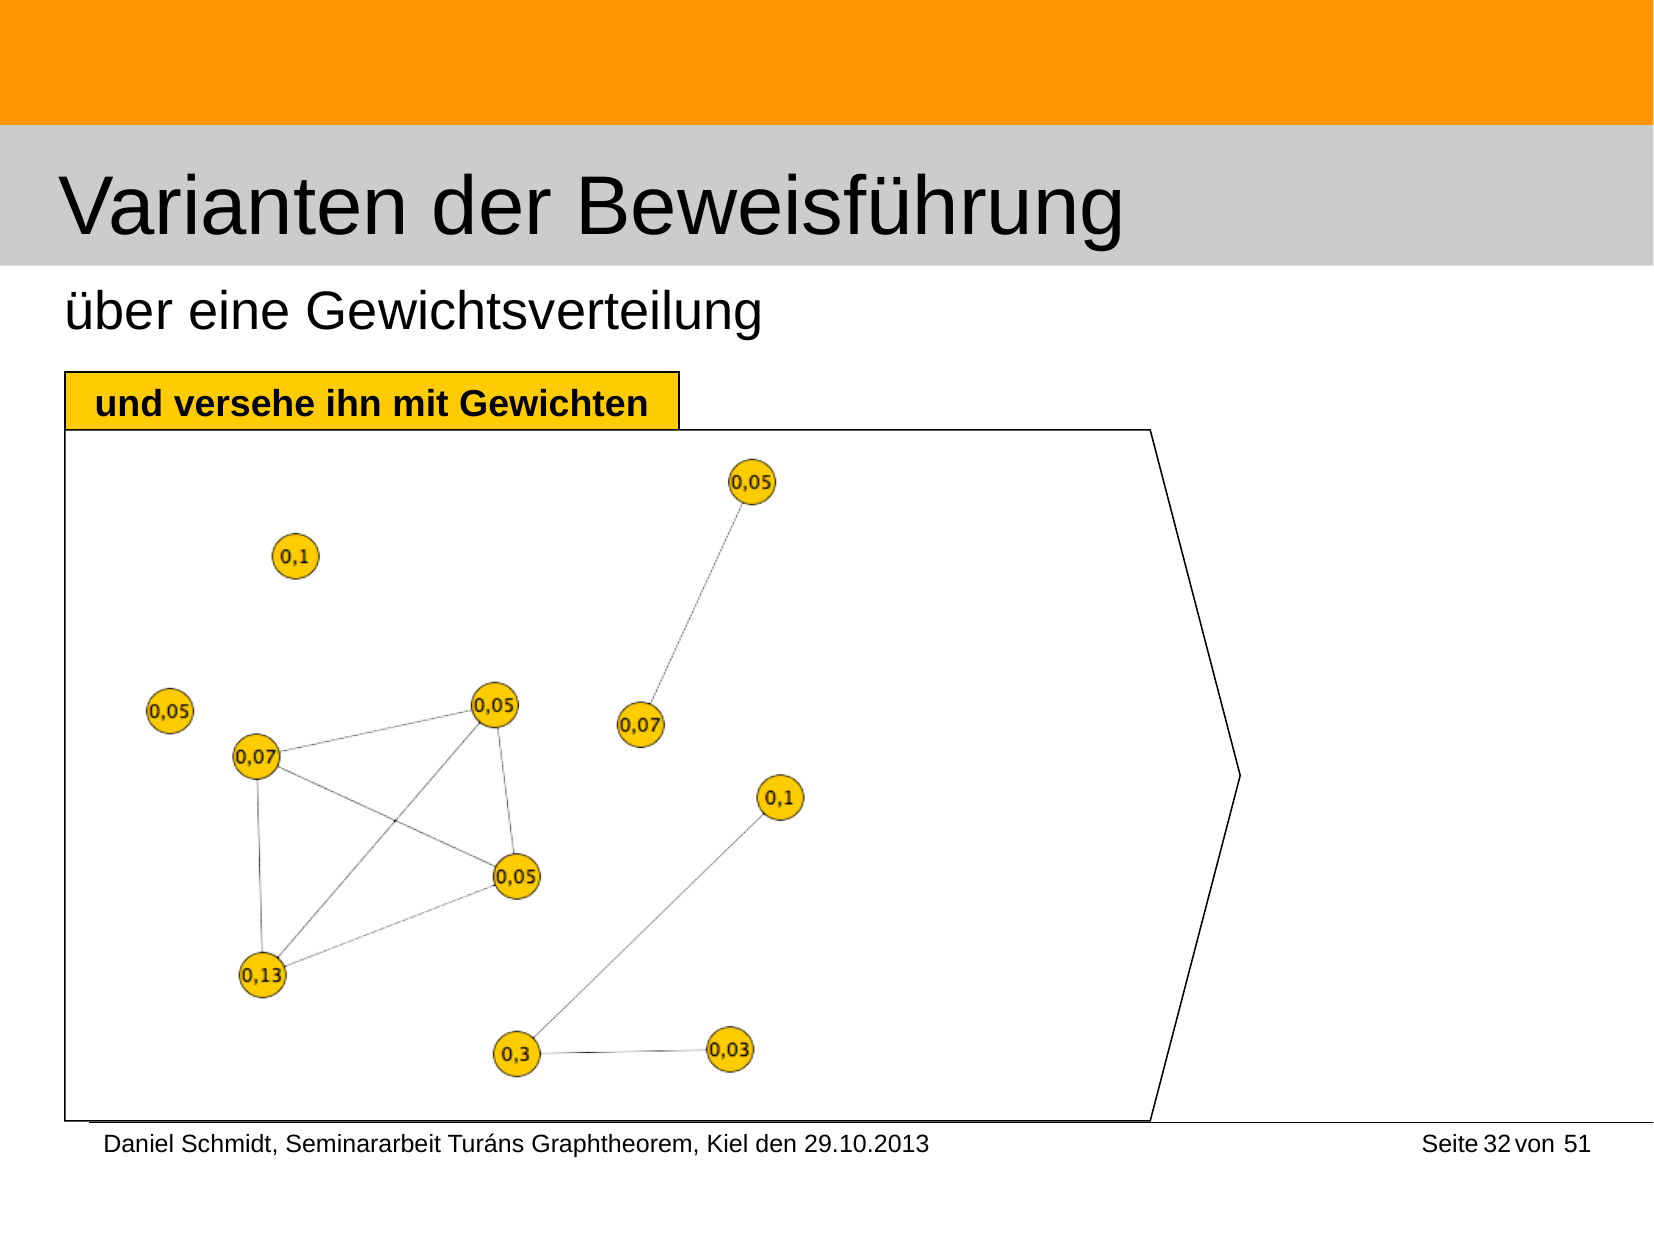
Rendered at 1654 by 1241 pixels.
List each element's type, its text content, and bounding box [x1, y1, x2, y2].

picture [121, 436, 827, 1099]
title Varianten der Beweisführung [50, 143, 1359, 260]
text_box [1468, 1122, 1549, 1165]
title über eine Gewichtsverteilung [56, 238, 1365, 349]
text_box und versehe ihn mit Gewichten [64, 371, 680, 429]
text_box Seite [1406, 1122, 1468, 1165]
text_box [64, 429, 1241, 1121]
text_box 52 [1549, 1121, 1654, 1193]
